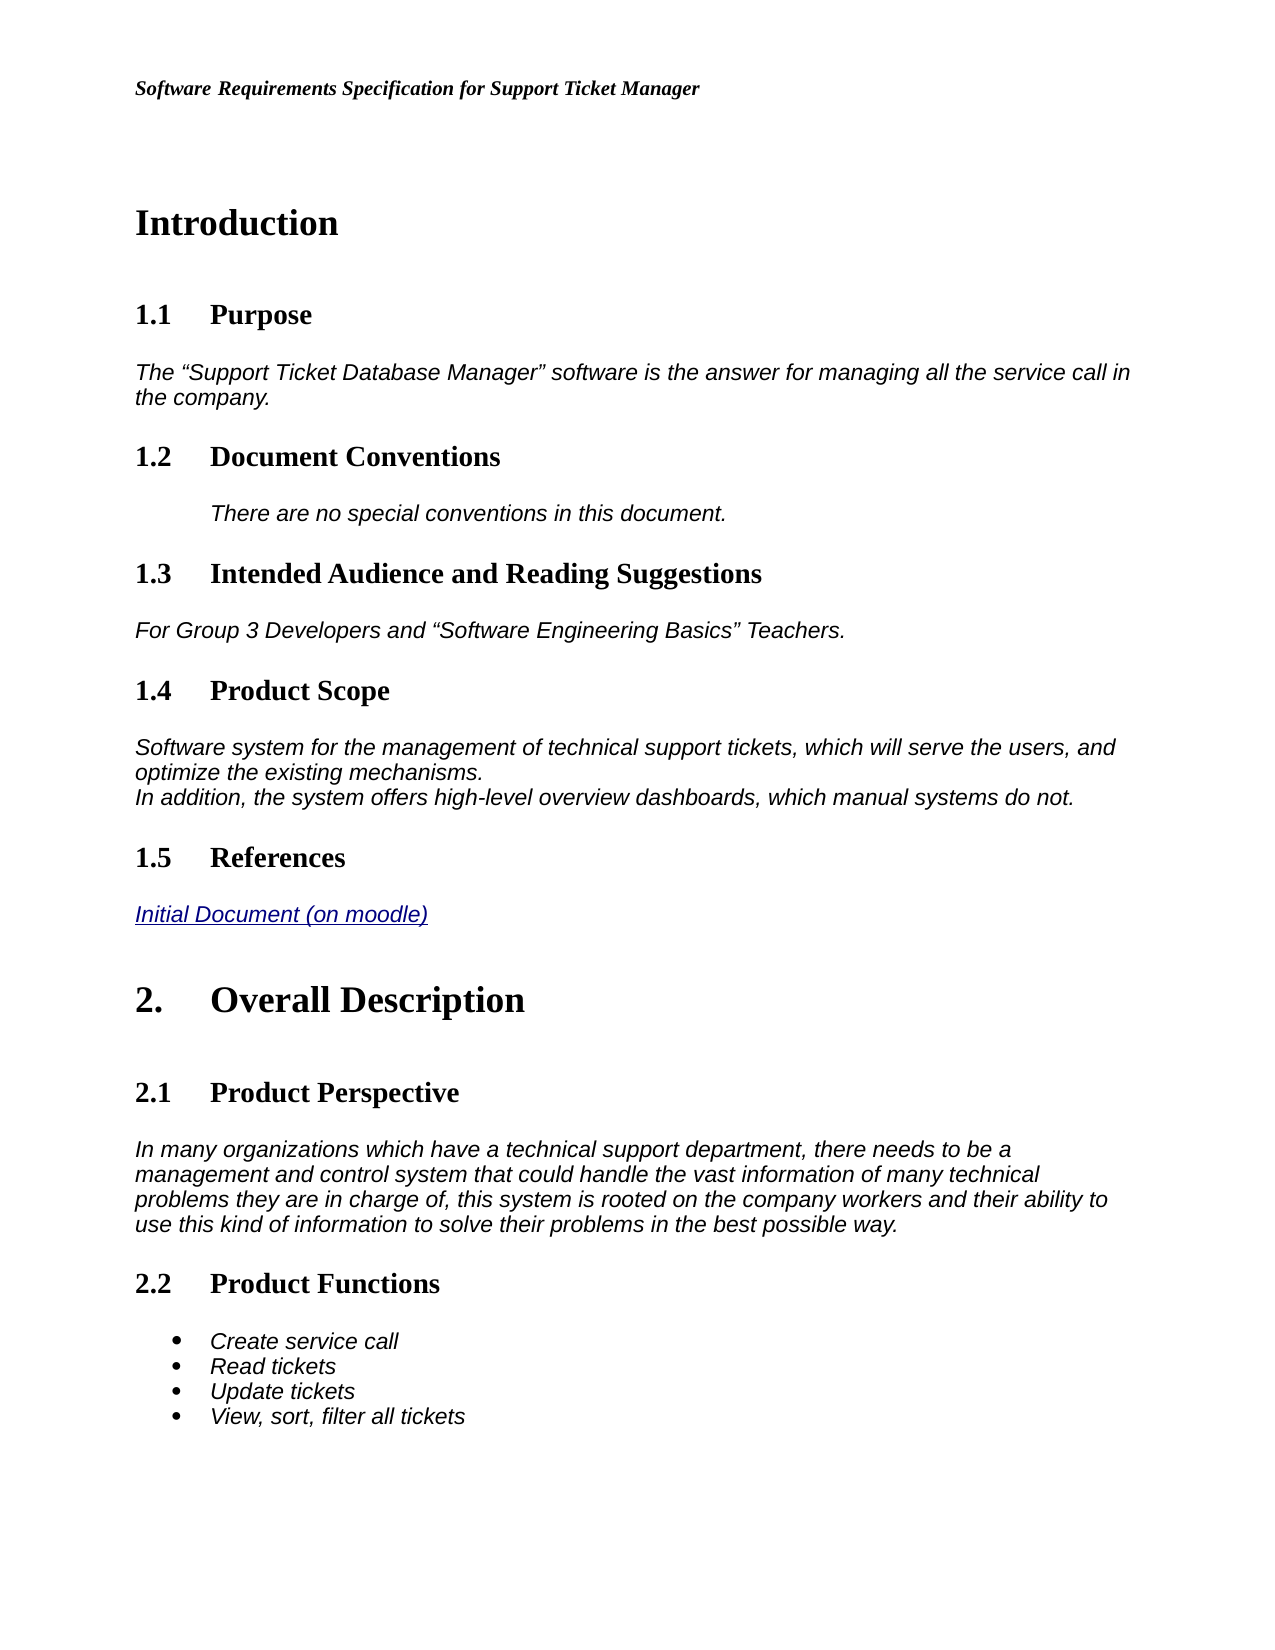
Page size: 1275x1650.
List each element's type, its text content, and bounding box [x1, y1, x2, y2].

subtitle Intended Audience and Reading Suggestions [135, 556, 1140, 589]
list Create service call [172, 1329, 1140, 1354]
subtitle References [135, 840, 1140, 873]
list Update tickets [172, 1379, 1140, 1404]
text There are no special conventions in this document. [135, 502, 1140, 527]
list View, sort, filter all tickets [172, 1404, 1140, 1429]
subtitle Product Functions [135, 1267, 1140, 1300]
subtitle Product Scope [135, 673, 1140, 706]
text Software system for the management of technical support tickets, which will serve the users, and optimize the existing mechanisms. [135, 736, 1140, 786]
text In many organizations which have a technical support department, there needs to be a management and control system that could handle the vast information of many technical problems they are in charge of, this system is rooted on the company workers and their ability to use this kind of information to solve their problems in the best possible way. [135, 1137, 1140, 1237]
text In addition, the system offers high-level overview dashboards, which manual systems do not. [135, 786, 1140, 811]
text The “Support Ticket Database Manager” software is the answer for managing all the service call in the company. [135, 360, 1140, 410]
text Initial Document (on moodle) [135, 902, 1140, 927]
subtitle Document Conventions [135, 439, 1140, 473]
subtitle Product Perspective [135, 1075, 1140, 1108]
list Read tickets [172, 1354, 1140, 1379]
text For Group 3 Developers and “Software Engineering Basics” Teachers. [135, 619, 1140, 644]
subtitle Purpose [135, 297, 1140, 331]
subtitle Overall Description [135, 977, 1140, 1021]
subtitle Introduction [135, 200, 1140, 243]
